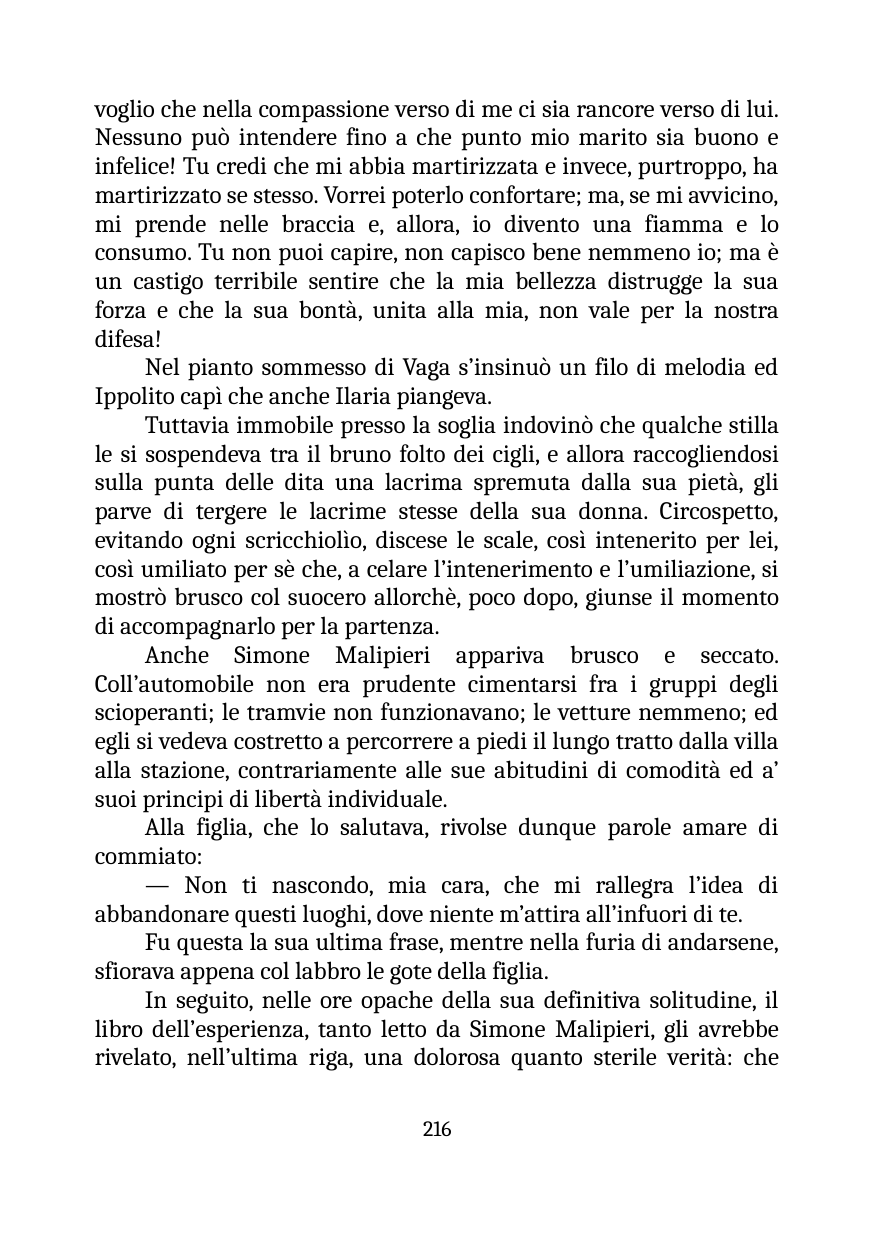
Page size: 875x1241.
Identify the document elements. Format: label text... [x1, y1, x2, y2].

text — Non ti nascondo, mia cara, che mi rallegra l’idea di abbandonare questi luoghi, dove niente m’attira all’infuori di te. [94, 871, 779, 928]
text Anche Simone Malipieri appariva brusco e seccato. Coll’automobile non era prudente cimentarsi fra i gruppi degli scioperanti; le tramvie non funzionavano; le vetture nemmeno; ed egli si vedeva costretto a percorrere a piedi il lungo tratto dalla villa alla stazione, contrariamente alle sue abitudini di comodità ed a’ suoi principi di libertà individuale. [94, 641, 779, 813]
text In seguito, nelle ore opache della sua definitiva solitudine, il libro dell’esperienza, tanto letto da Simone Malipieri, gli avrebbe rivelato, nell’ultima riga, una dolorosa quanto sterile verità: che [94, 986, 779, 1072]
text Nel pianto sommesso di Vaga s’insinuò un filo di melodia ed Ippolito capì che anche Ilaria piangeva. [94, 353, 779, 411]
text Tuttavia immobile presso la soglia indovinò che qualche stilla le si sospendeva tra il bruno folto dei cigli, e allora raccogliendosi sulla punta delle dita una lacrima spremuta dalla sua pietà, gli parve di tergere le lacrime stesse della sua donna. Circospetto, evitando ogni scricchiolìo, discese le scale, così intenerito per lei, così umiliato per sè che, a celare l’intenerimento e l’umiliazione, si mostrò brusco col suocero allorchè, poco dopo, giunse il momento di accompagnarlo per la partenza. [94, 411, 779, 641]
text Alla figlia, che lo salutava, rivolse dunque parole amare di commiato: [94, 813, 779, 871]
text Fu questa la sua ultima frase, mentre nella furia di andarsene, sfiorava appena col labbro le gote della figlia. [94, 928, 779, 986]
text voglio che nella compassione verso di me ci sia rancore verso di lui. Nessuno può intendere fino a che punto mio marito sia buono e infelice! Tu credi che mi abbia martirizzata e invece, purtroppo, ha martirizzato se stesso. Vorrei poterlo confortare; ma, se mi avvicino, mi prende nelle braccia e, allora, io divento una fiamma e lo consumo. Tu non puoi capire, non capisco bene nemmeno io; ma è un castigo terribile sentire che la mia bellezza distrugge la sua forza e che la sua bontà, unita alla mia, non vale per la nostra difesa! [94, 94, 779, 353]
